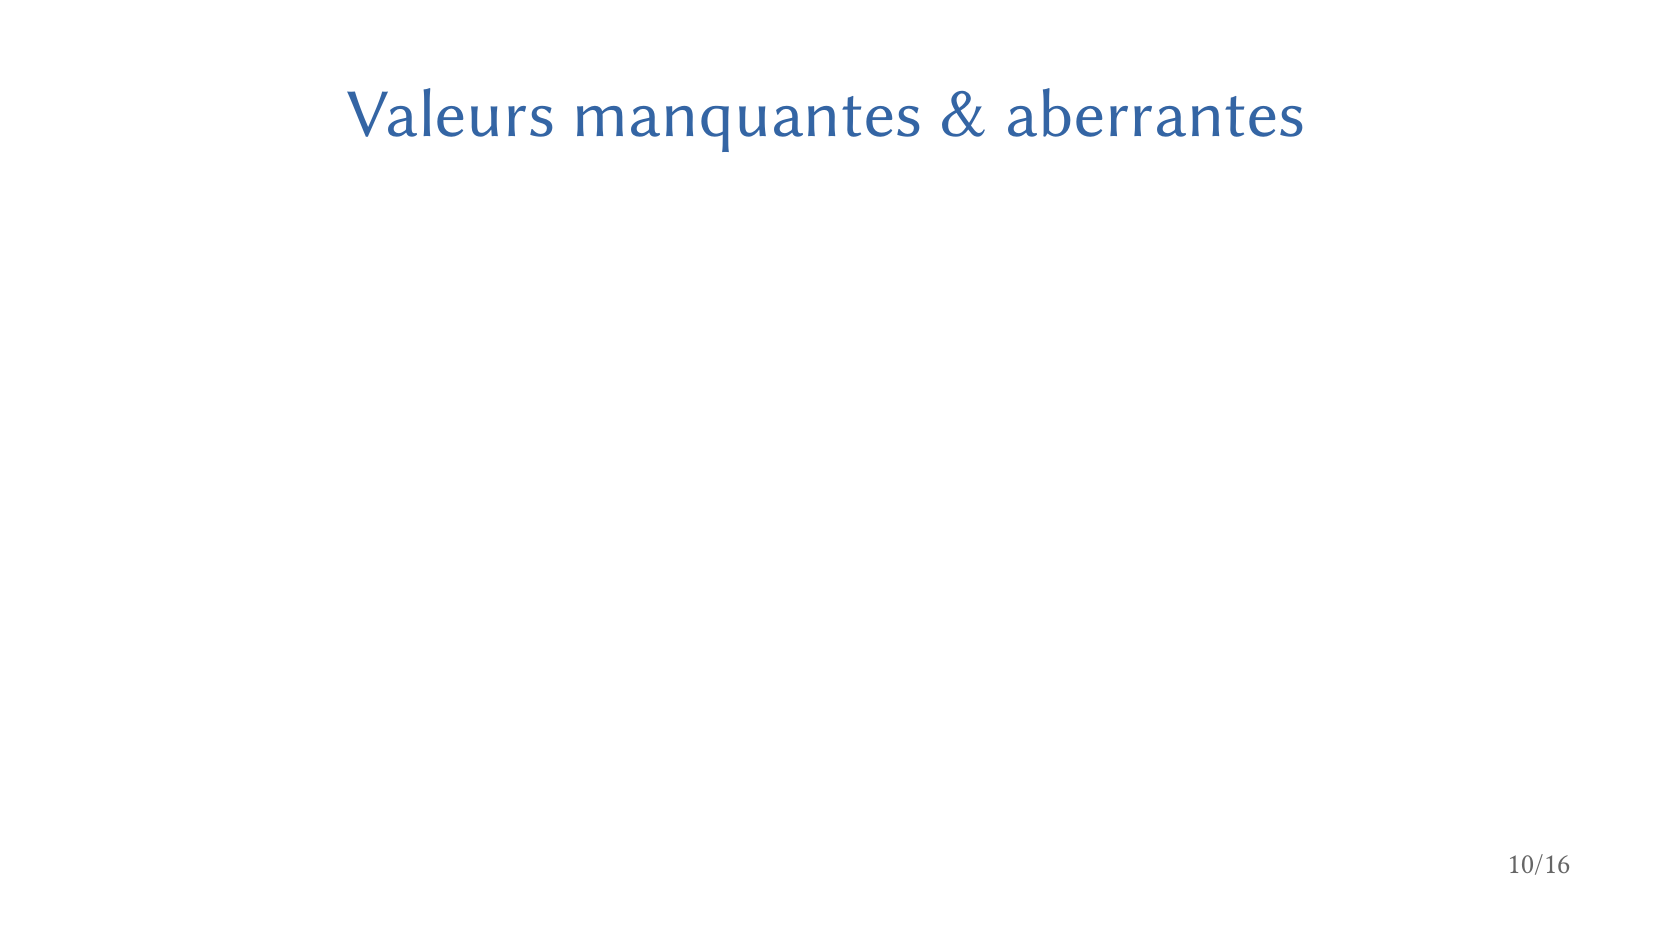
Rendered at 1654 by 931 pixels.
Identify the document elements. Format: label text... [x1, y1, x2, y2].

title Valeurs manquantes & aberrantes [82, 37, 1571, 193]
